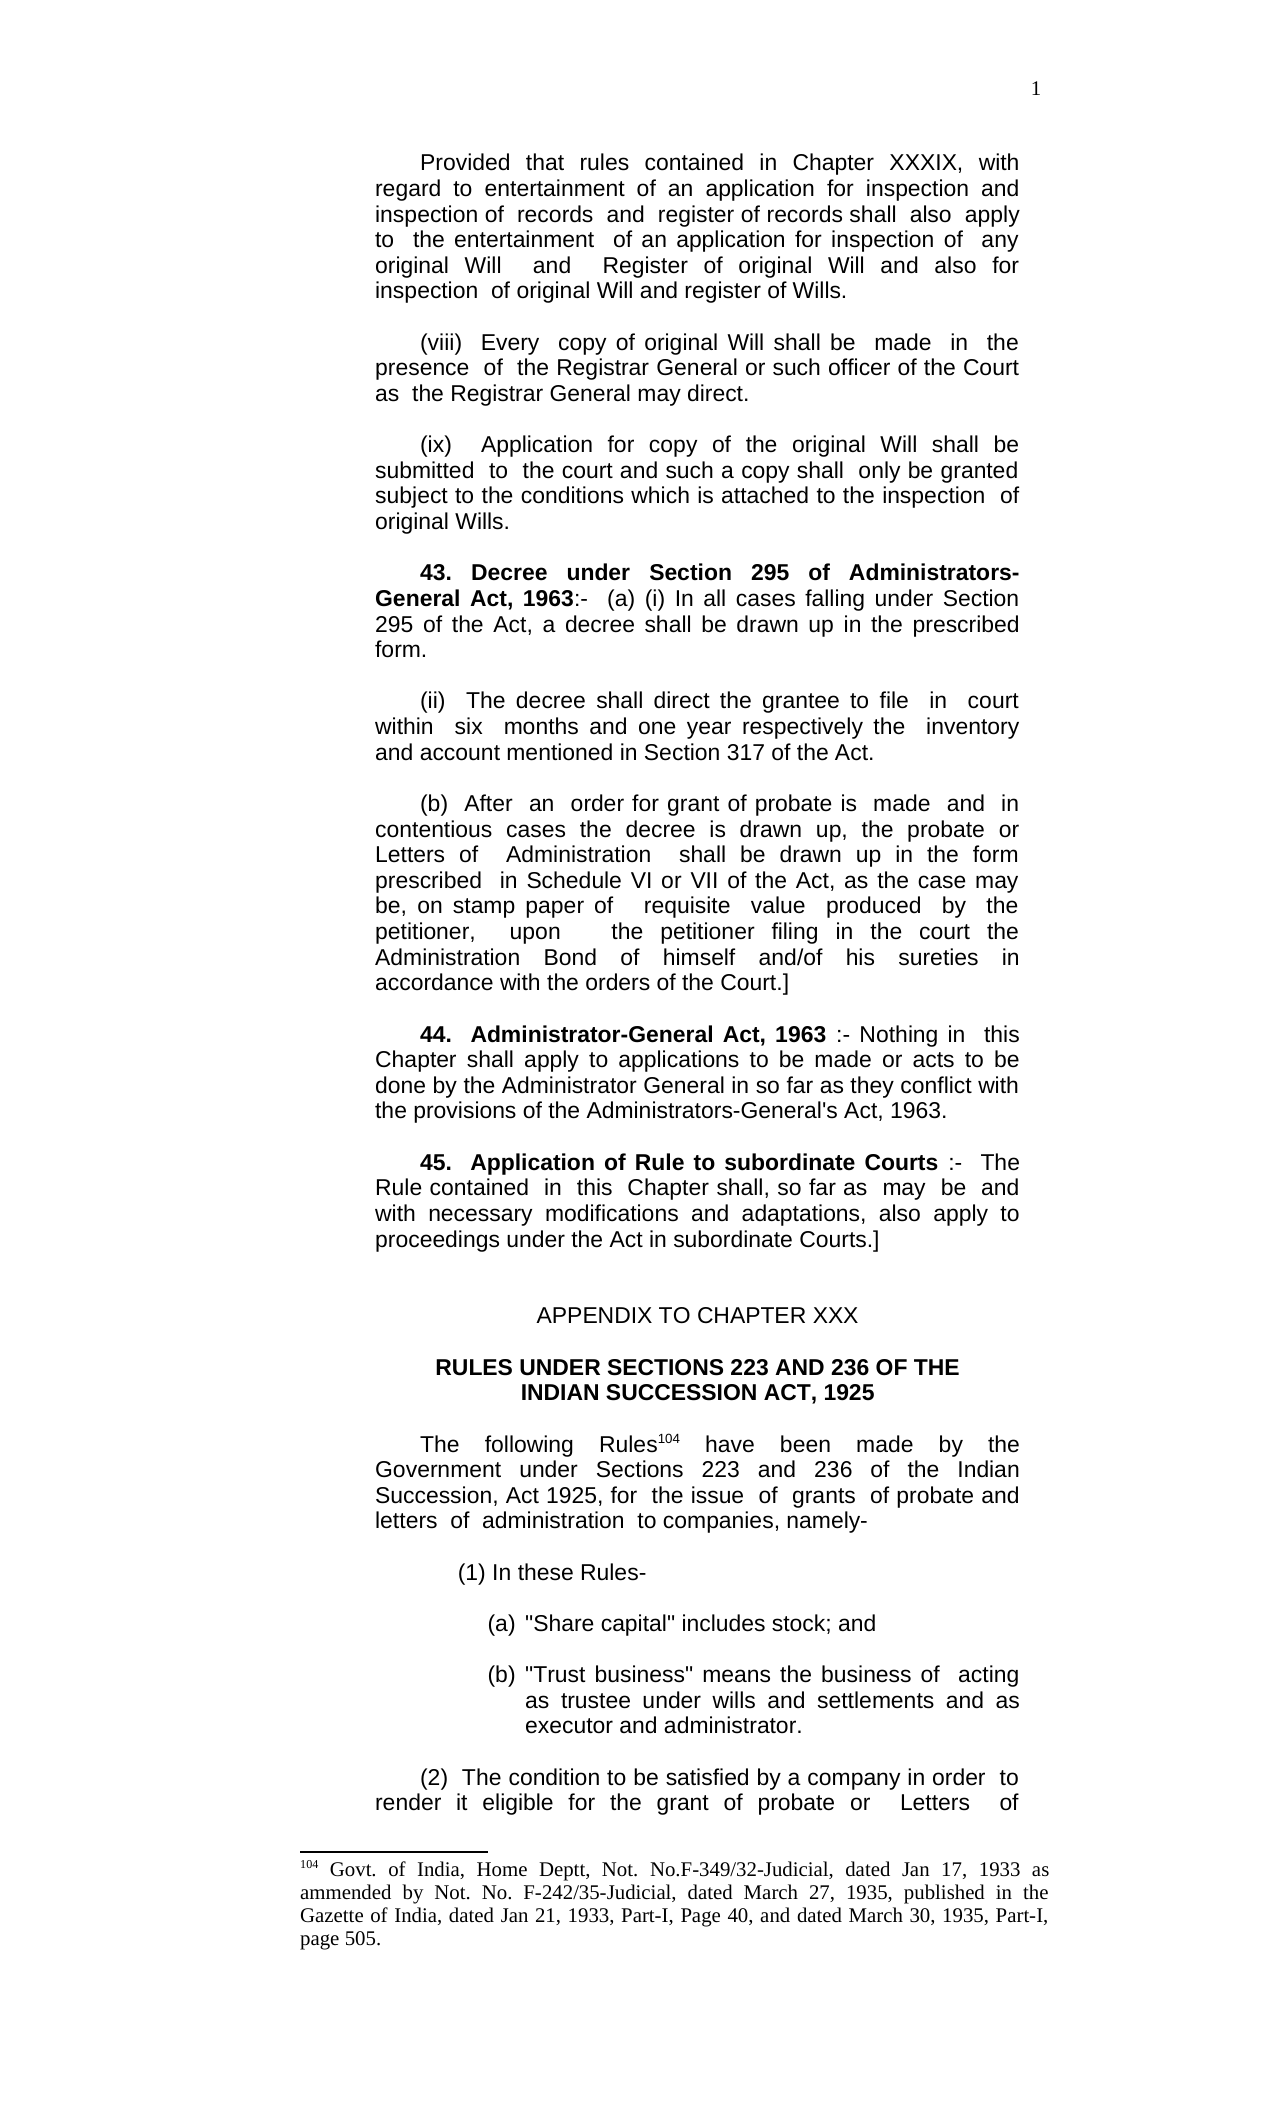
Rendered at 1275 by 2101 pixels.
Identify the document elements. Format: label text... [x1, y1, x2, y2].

text The following Rules have been made by the Government under Sections 223 and 236 of the Indian Succession, Act 1925, for the issue of grants of probate and letters of administration to companies, namely- [375, 1431, 1020, 1534]
text 43. Decree under Section 295 of Administrators-General Act, 1963:- (a) (i) In all cases falling under Section 295 of the Act, a decree shall be drawn up in the prescribed form. [375, 560, 1020, 662]
text RULES UNDER SECTIONS 223 AND 236 OF THE [375, 1354, 1020, 1380]
text INDIAN SUCCESSION ACT, 1925 [375, 1380, 1020, 1406]
text (ix) Application for copy of the original Will shall be submitted to the court and such a copy shall only be granted subject to the conditions which is attached to the inspection of original Wills. [375, 432, 1020, 534]
text (viii) Every copy of original Will shall be made in the presence of the Registrar General or such officer of the Court as the Registrar General may direct. [375, 329, 1020, 406]
text (2) The condition to be satisfied by a company in order to render it eligible for the grant of probate or Letters of [375, 1764, 1020, 1816]
text (b) After an order for grant of probate is made and in contentious cases the decree is drawn up, the probate or Letters of Administration shall be drawn up in the form prescribed in Schedule VI or VII of the Act, as the case may be, on stamp paper of requisite value produced by the petitioner, upon the petitioner filing in the court the Administration Bond of himself and/of his sureties in accordance with the orders of the Court.] [375, 791, 1020, 996]
text (1) In these Rules- [375, 1559, 1020, 1585]
text 45. Application of Rule to subordinate Courts :- The Rule contained in this Chapter shall, so far as may be and with necessary modifications and adaptations, also apply to proceedings under the Act in subordinate Courts.] [375, 1149, 1020, 1252]
text (ii) The decree shall direct the grantee to file in court within six months and one year respectively the inventory and account mentioned in Section 317 of the Act. [375, 688, 1020, 765]
text 44. Administrator-General Act, 1963 :- Nothing in this Chapter shall apply to applications to be made or acts to be done by the Administrator General in so far as they conflict with the provisions of the Administrators-General's Act, 1963. [375, 1021, 1020, 1124]
text Provided that rules contained in Chapter XXXIX, with regard to entertainment of an application for inspection and inspection of records and register of records shall also apply to the entertainment of an application for inspection of any original Will and Register of original Will and also for inspection of original Will and register of Wills. [375, 150, 1020, 304]
text Govt. of India, Home Deptt, Not. No.F-349/32-Judicial, dated Jan 17, 1933 as ammended by Not. No. F-242/35-Judicial, dated March 27, 1935, published in the Gazette of India, dated Jan 21, 1933, Part-I, Page 40, and dated March 30, 1935, Part-I, page 505. [300, 1858, 1050, 1950]
text APPENDIX TO CHAPTER XXX [375, 1303, 1020, 1329]
text (b) "Trust business" means the business of acting as trustee under wills and settlements and as executor and administrator. [487, 1662, 1020, 1739]
text (a) "Share capital" includes stock; and [487, 1611, 1020, 1636]
